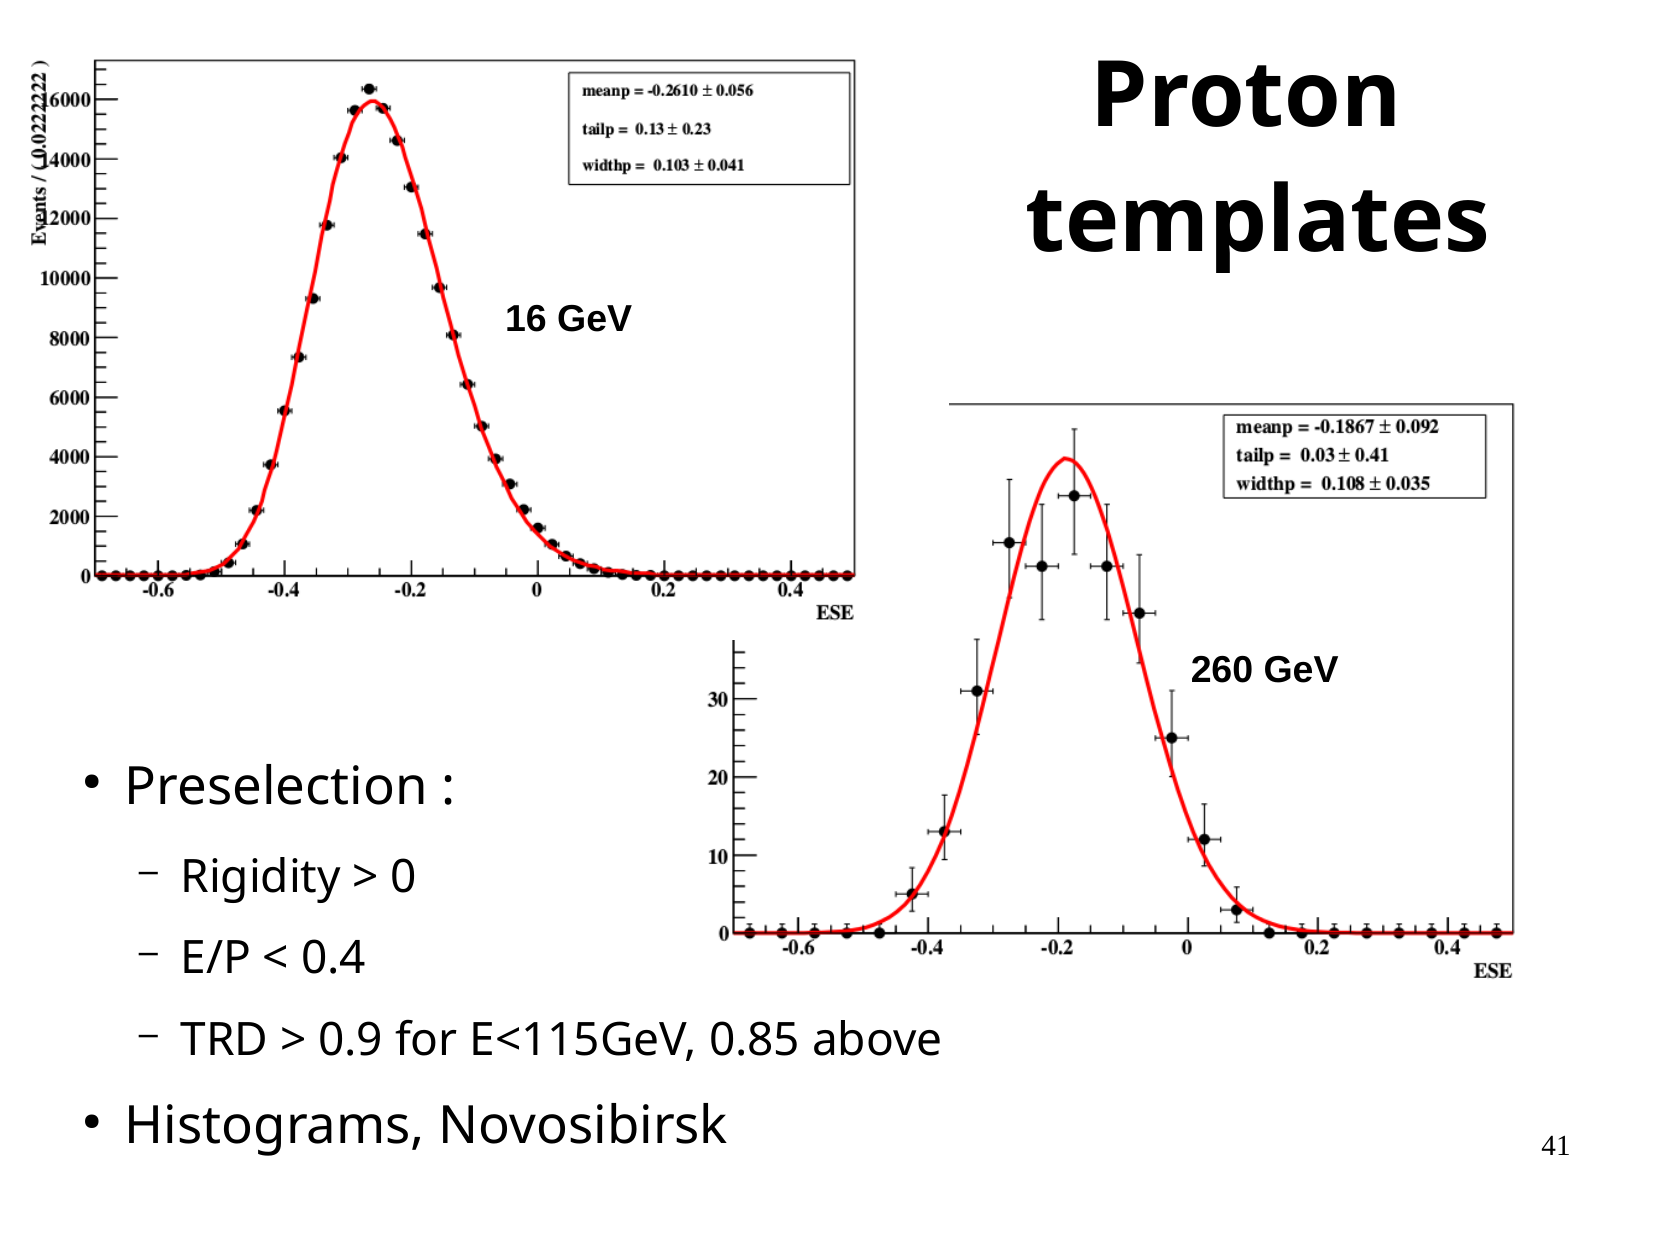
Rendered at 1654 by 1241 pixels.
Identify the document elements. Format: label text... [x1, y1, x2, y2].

picture [0, 0, 1610, 747]
title Proton templates [844, 29, 1654, 277]
list Preselection : Rigidity > 0 E/P < 0.4 TRD > 0.9 for E<115GeV, 0.85 above Histograms, Novosibirsk [68, 747, 1610, 1161]
